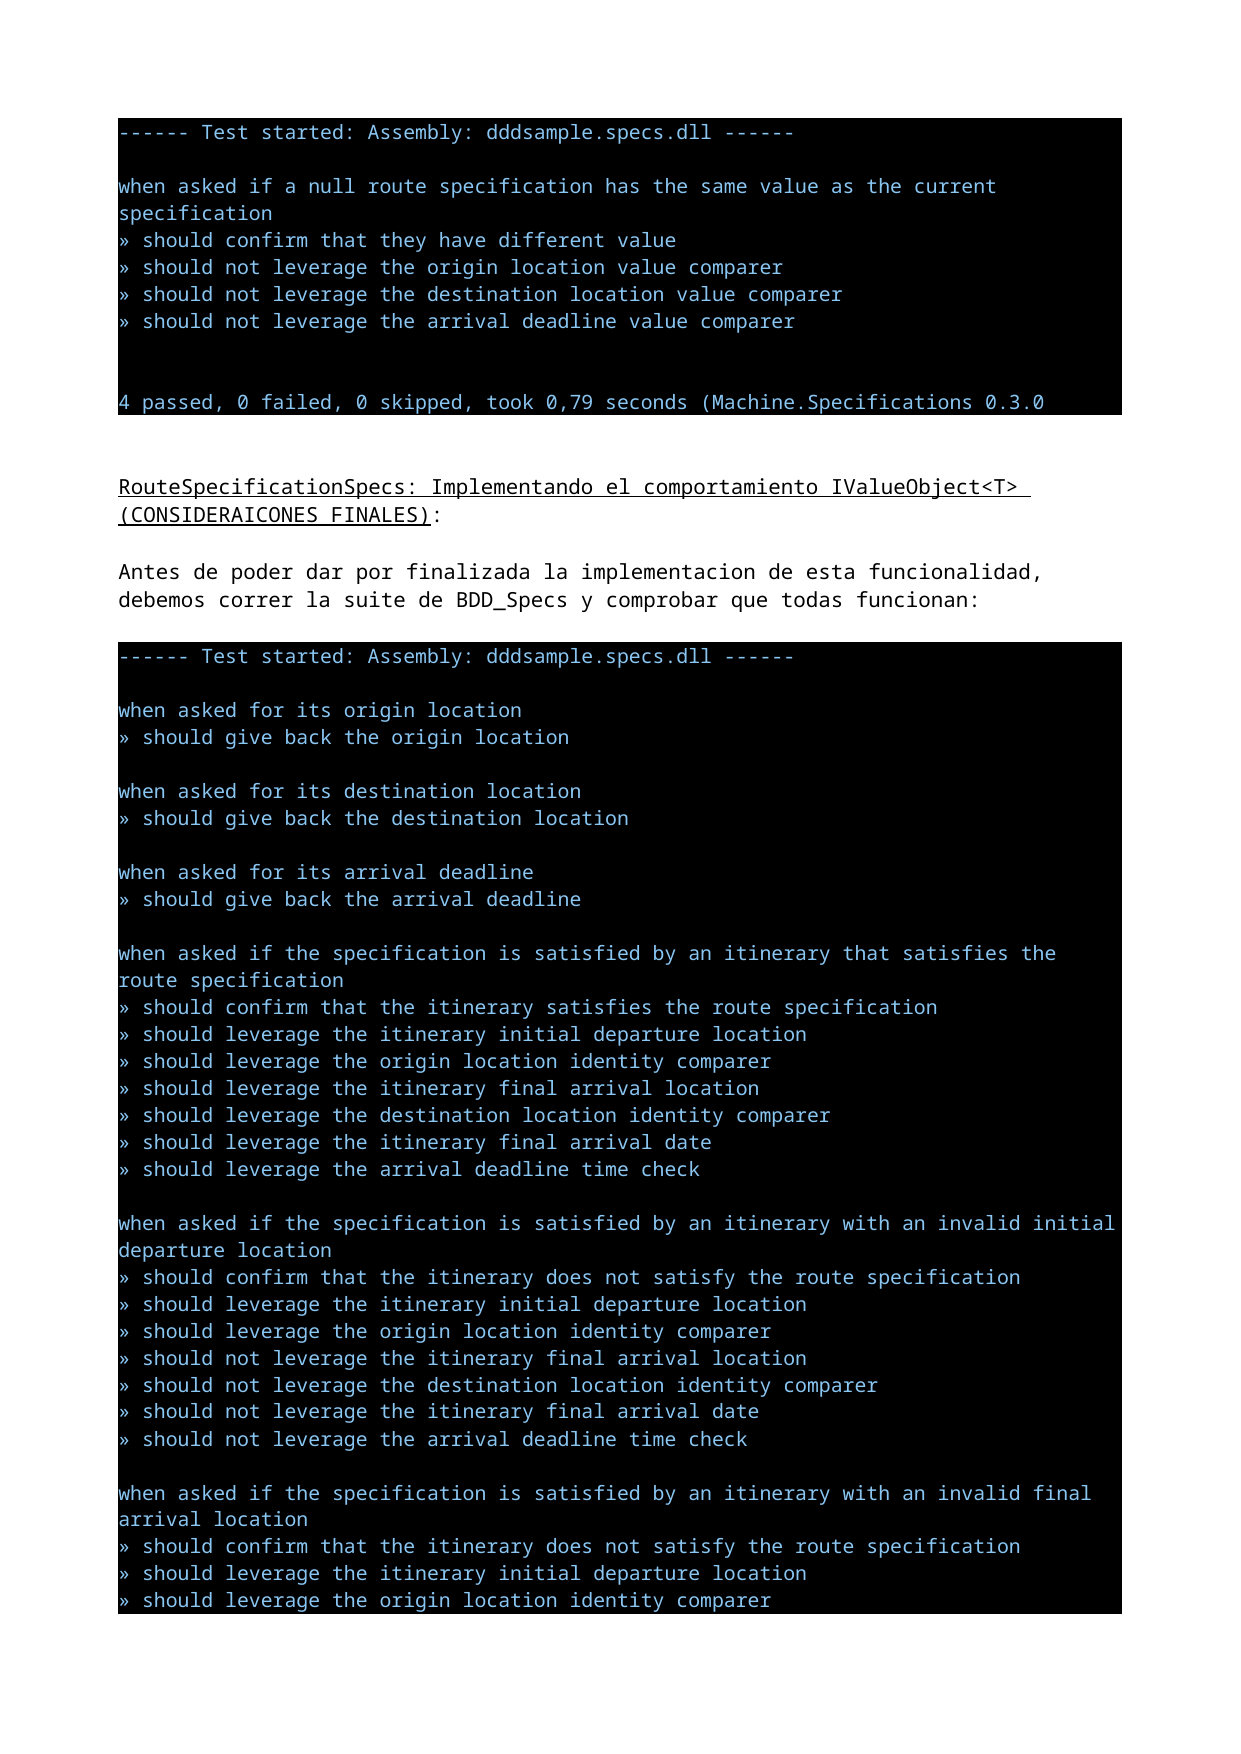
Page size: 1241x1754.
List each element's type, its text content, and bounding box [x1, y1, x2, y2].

text when asked for its arrival deadline [118, 858, 1122, 885]
text RouteSpecificationSpecs: Implementando el comportamiento IValueObject<T> (CONSIDERAICONES FINALES): [118, 472, 1122, 529]
text » should leverage the arrival deadline time check [118, 1155, 1122, 1182]
text ------ Test started: Assembly: dddsample.specs.dll ------ [118, 642, 1122, 669]
text when asked if the specification is satisfied by an itinerary that satisfies the route specification [118, 939, 1122, 993]
text » should not leverage the destination location identity comparer [118, 1371, 1122, 1398]
text » should confirm that the itinerary satisfies the route specification [118, 993, 1122, 1020]
text » should not leverage the origin location value comparer [118, 253, 1122, 280]
text » should give back the arrival deadline [118, 885, 1122, 912]
text when asked if the specification is satisfied by an itinerary with an invalid initial departure location [118, 1209, 1122, 1263]
text » should confirm that the itinerary does not satisfy the route specification [118, 1263, 1122, 1290]
text when asked if a null route specification has the same value as the current specification [118, 172, 1122, 226]
text » should leverage the itinerary final arrival date [118, 1128, 1122, 1155]
text ------ Test started: Assembly: dddsample.specs.dll ------ [118, 118, 1122, 145]
text Antes de poder dar por finalizada la implementacion de esta funcionalidad, debemos correr la suite de BDD_Specs y comprobar que todas funcionan: [118, 557, 1122, 614]
text » should confirm that the itinerary does not satisfy the route specification [118, 1533, 1122, 1560]
text » should not leverage the arrival deadline value comparer [118, 307, 1122, 334]
text » should not leverage the arrival deadline time check [118, 1425, 1122, 1452]
text » should leverage the itinerary initial departure location [118, 1290, 1122, 1317]
text when asked for its origin location [118, 696, 1122, 723]
text » should leverage the origin location identity comparer [118, 1317, 1122, 1344]
text when asked for its destination location [118, 777, 1122, 804]
text » should not leverage the itinerary final arrival date [118, 1398, 1122, 1425]
text » should leverage the itinerary initial departure location [118, 1020, 1122, 1047]
text when asked if the specification is satisfied by an itinerary with an invalid final arrival location [118, 1479, 1122, 1533]
text » should leverage the destination location identity comparer [118, 1101, 1122, 1128]
text » should leverage the itinerary initial departure location [118, 1560, 1122, 1587]
text » should leverage the itinerary final arrival location [118, 1074, 1122, 1101]
text » should give back the destination location [118, 804, 1122, 831]
text » should leverage the origin location identity comparer [118, 1047, 1122, 1074]
text » should leverage the origin location identity comparer [118, 1587, 1122, 1614]
text 4 passed, 0 failed, 0 skipped, took 0,79 seconds (Machine.Specifications 0.3.0 [118, 388, 1122, 415]
text » should confirm that they have different value [118, 226, 1122, 253]
text » should not leverage the destination location value comparer [118, 280, 1122, 307]
text » should give back the origin location [118, 723, 1122, 750]
text » should not leverage the itinerary final arrival location [118, 1344, 1122, 1371]
